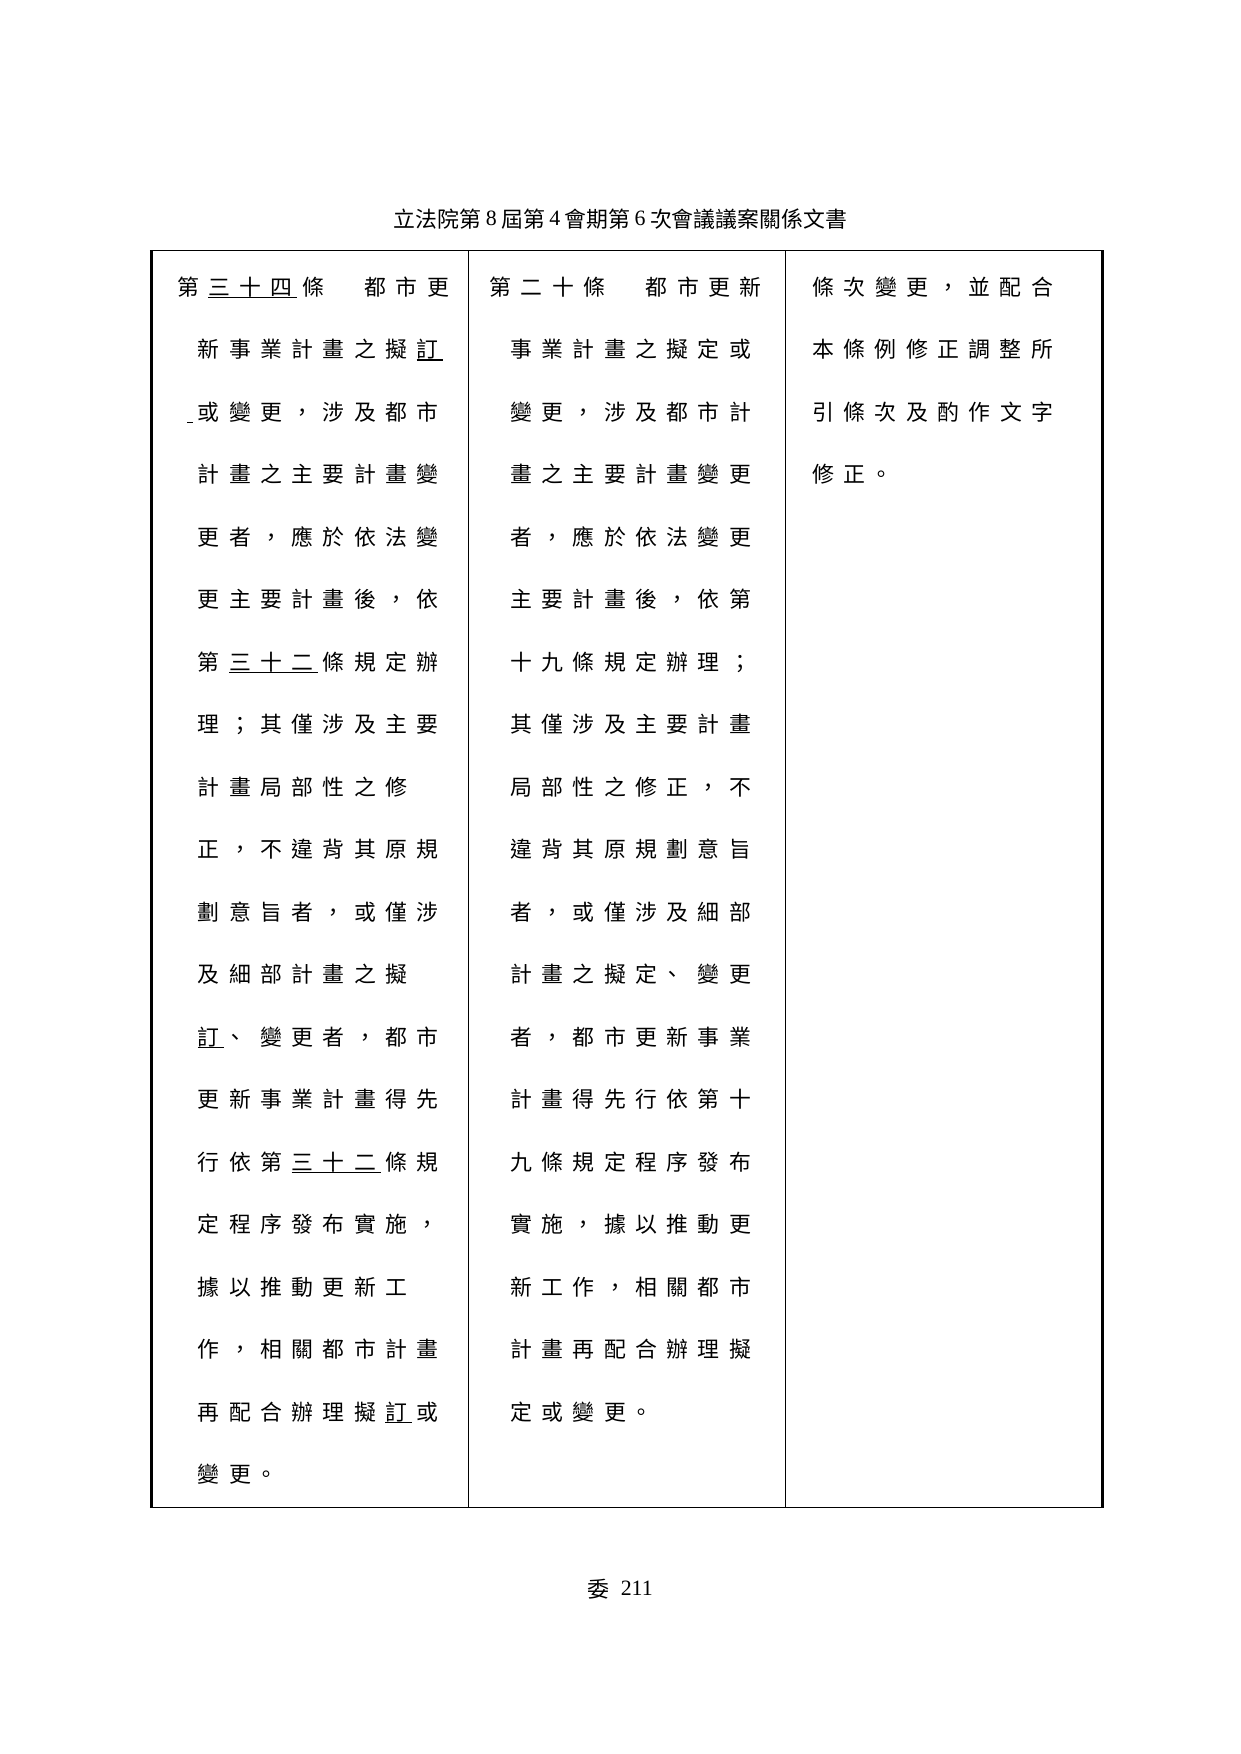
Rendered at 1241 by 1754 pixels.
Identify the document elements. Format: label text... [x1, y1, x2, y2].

table_cell 第二十條 都市更新事業計畫之擬定或變更，涉及都市計畫之主要計畫變更者，應於依法變更主要計畫後，依第十九條規定辦理；其僅涉及主要計畫局部性之修正，不違背其原規劃意旨者，或僅涉及細部計畫之擬定、變更者，都市更新事業計畫得先行依第十九條規定程序發布實施，據以推動更新工作，相關都市計畫再配合辦理擬定或變更。 [469, 251, 785, 1507]
table_cell 第三十四條 都市更新事業計畫之擬訂或變更，涉及都市計畫之主要計畫變更者，應於依法變更主要計畫後，依第三十二條規定辦理；其僅涉及主要計畫局部性之修正，不違背其原規劃意旨者，或僅涉及細部計畫之擬訂、變更者，都市更新事業計畫得先行依第三十二條規定程序發布實施，據以推動更新工作，相關都市計畫再配合辦理擬訂或變更。 [153, 251, 468, 1507]
table_cell 條次變更，並配合本條例修正調整所引條次及酌作文字修正。 [786, 251, 1101, 1507]
